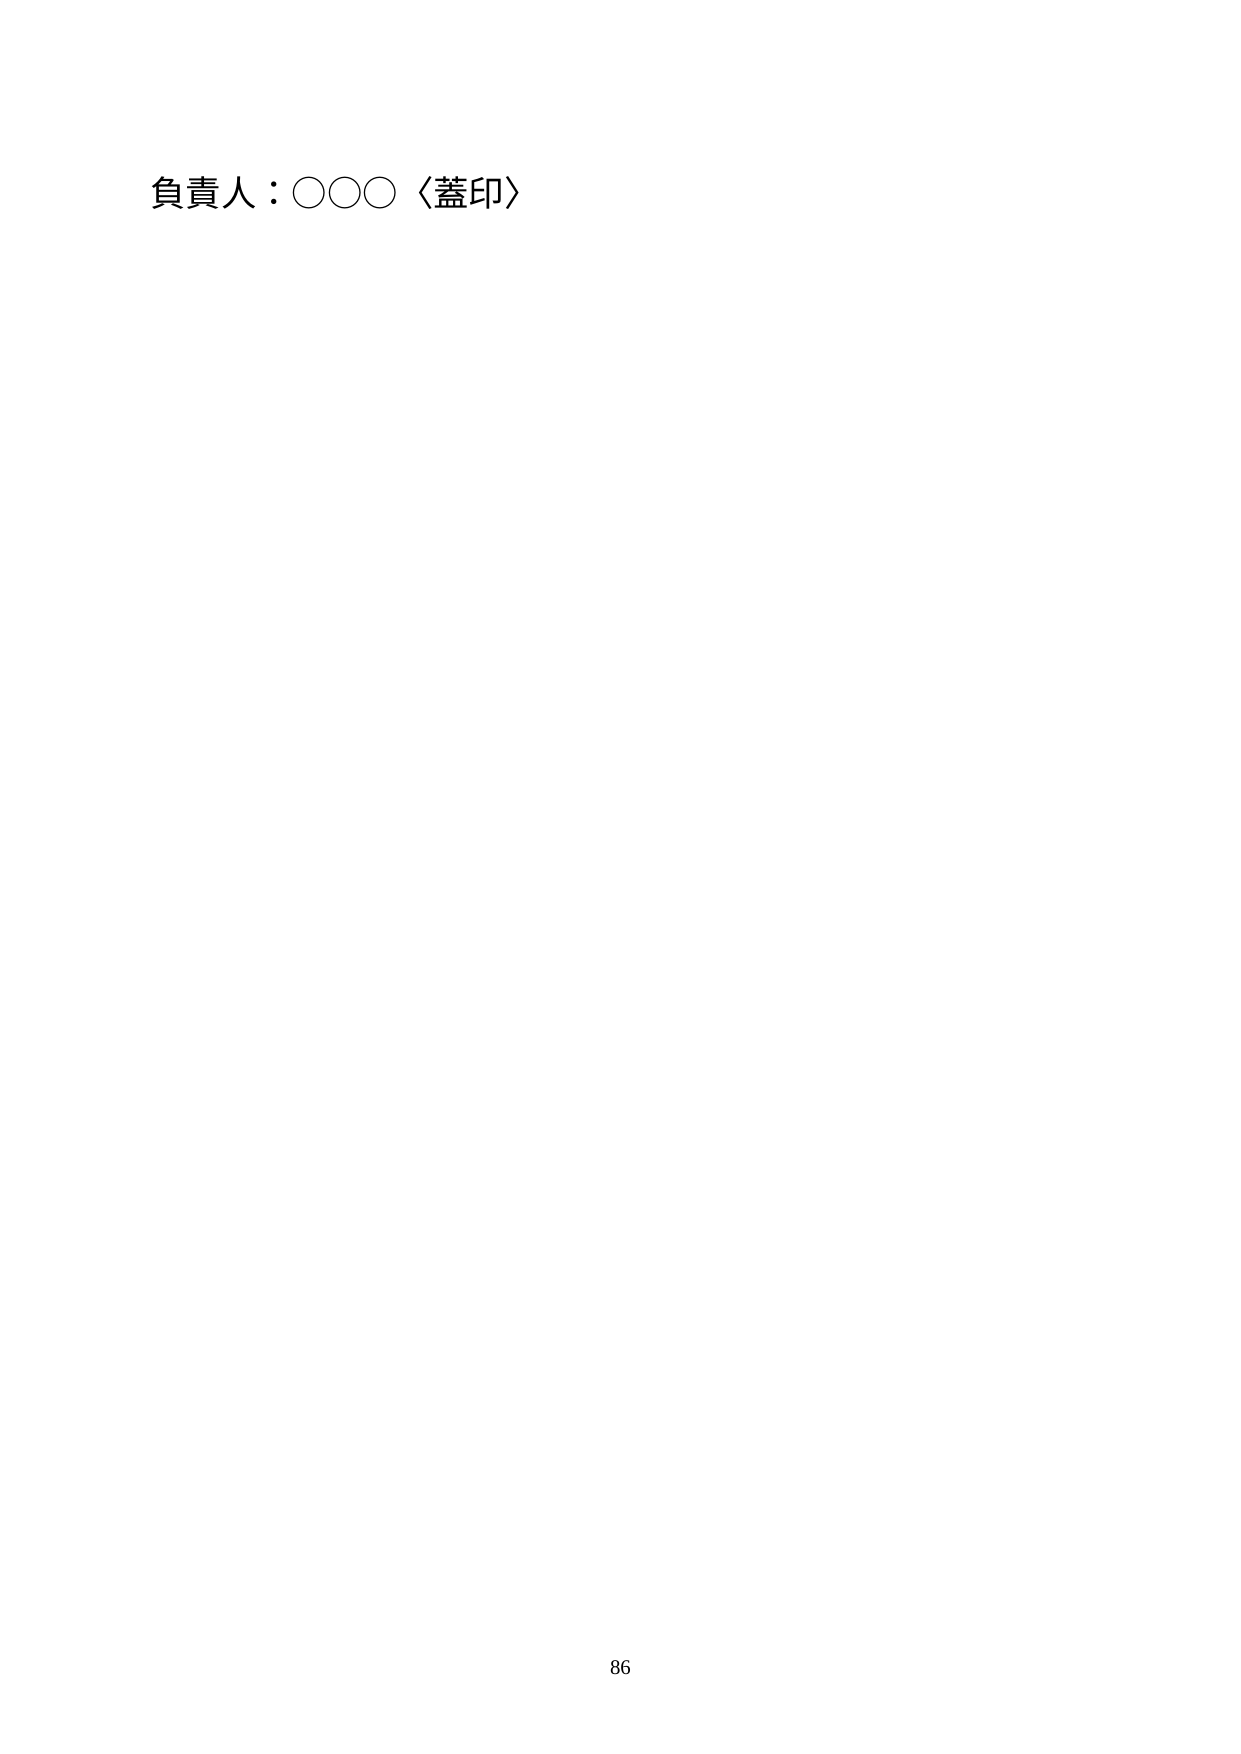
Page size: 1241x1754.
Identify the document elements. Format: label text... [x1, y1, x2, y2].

text 負責人：○○○〈蓋印〉 [150, 164, 1090, 217]
